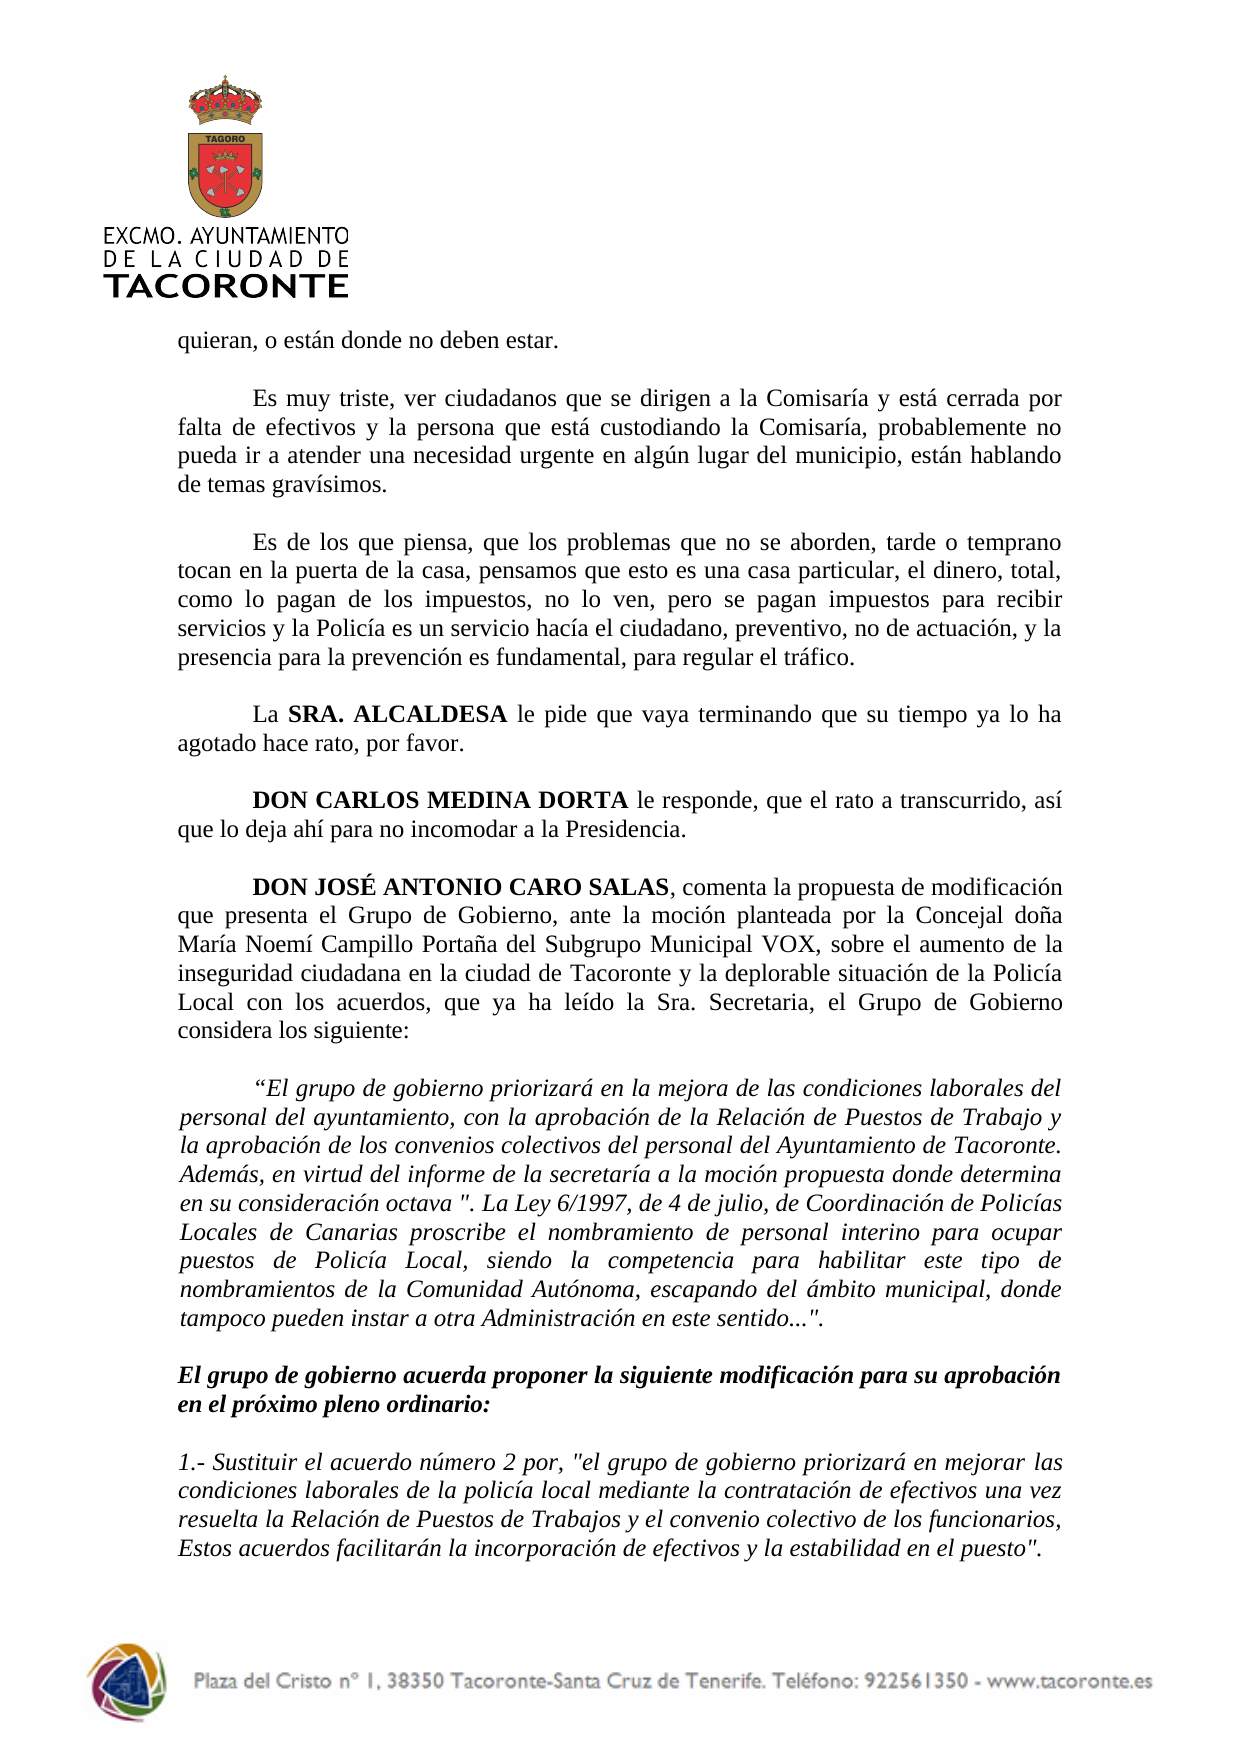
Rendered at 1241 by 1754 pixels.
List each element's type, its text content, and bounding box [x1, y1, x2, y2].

text DON JOSÉ ANTONIO CARO SALAS, comenta la propuesta de modificación que presenta el Grupo de Gobierno, ante la moción planteada por la Concejal doña María Noemí Campillo Portaña del Subgrupo Municipal VOX, sobre el aumento de la inseguridad ciudadana en la ciudad de Tacoronte y la deplorable situación de la Policía Local con los acuerdos, que ya ha leído la Sra. Secretaria, el Grupo de Gobierno considera los siguiente: [177, 872, 1063, 1044]
picture [103, 75, 348, 298]
text DON CARLOS MEDINA DORTA le responde, que el rato a transcurrido, así que lo deja ahí para no incomodar a la Presidencia. [177, 785, 1063, 843]
text “El grupo de gobierno priorizará en la mejora de las condiciones laborales del personal del ayuntamiento, con la aprobación de la Relación de Puestos de Trabajo y la aprobación de los convenios colectivos del personal del Ayuntamiento de Tacoronte. Además, en virtud del informe de la secretaría a la moción propuesta donde determina en su consideración octava ". La Ley 6/1997, de 4 de julio, de Coordinación de Policías Locales de Canarias proscribe el nombramiento de personal interino para ocupar puestos de Policía Local, siendo la competencia para habilitar este tipo de nombramientos de la Comunidad Autónoma, escapando del ámbito municipal, donde tampoco pueden instar a otra Administración en este sentido...". [179, 1073, 1063, 1332]
text Es muy triste, ver ciudadanos que se dirigen a la Comisaría y está cerrada por falta de efectivos y la persona que está custodiando la Comisaría, probablemente no pueda ir a atender una necesidad urgente en algún lugar del municipio, están hablando de temas gravísimos. [177, 383, 1063, 498]
text Es de los que piensa, que los problemas que no se aborden, tarde o temprano tocan en la puerta de la casa, pensamos que esto es una casa particular, el dinero, total, como lo pagan de los impuestos, no lo ven, pero se pagan impuestos para recibir servicios y la Policía es un servicio hacía el ciudadano, preventivo, no de actuación, y la presencia para la prevención es fundamental, para regular el tráfico. [177, 527, 1063, 670]
picture [80, 1630, 1163, 1737]
text 1.- Sustituir el acuerdo número 2 por, "el grupo de gobierno priorizará en mejorar las condiciones laborales de la policía local mediante la contratación de efectivos una vez resuelta la Relación de Puestos de Trabajos y el convenio colectivo de los funcionarios, Estos acuerdos facilitarán la incorporación de efectivos y la estabilidad en el puesto". [178, 1447, 1063, 1562]
text quieran, o están donde no deben estar. [177, 325, 1063, 354]
text La SRA. ALCALDESA le pide que vaya terminando que su tiempo ya lo ha agotado hace rato, por favor. [177, 699, 1063, 757]
text El grupo de gobierno acuerda proponer la siguiente modificación para su aprobación en el próximo pleno ordinario: [177, 1360, 1063, 1418]
